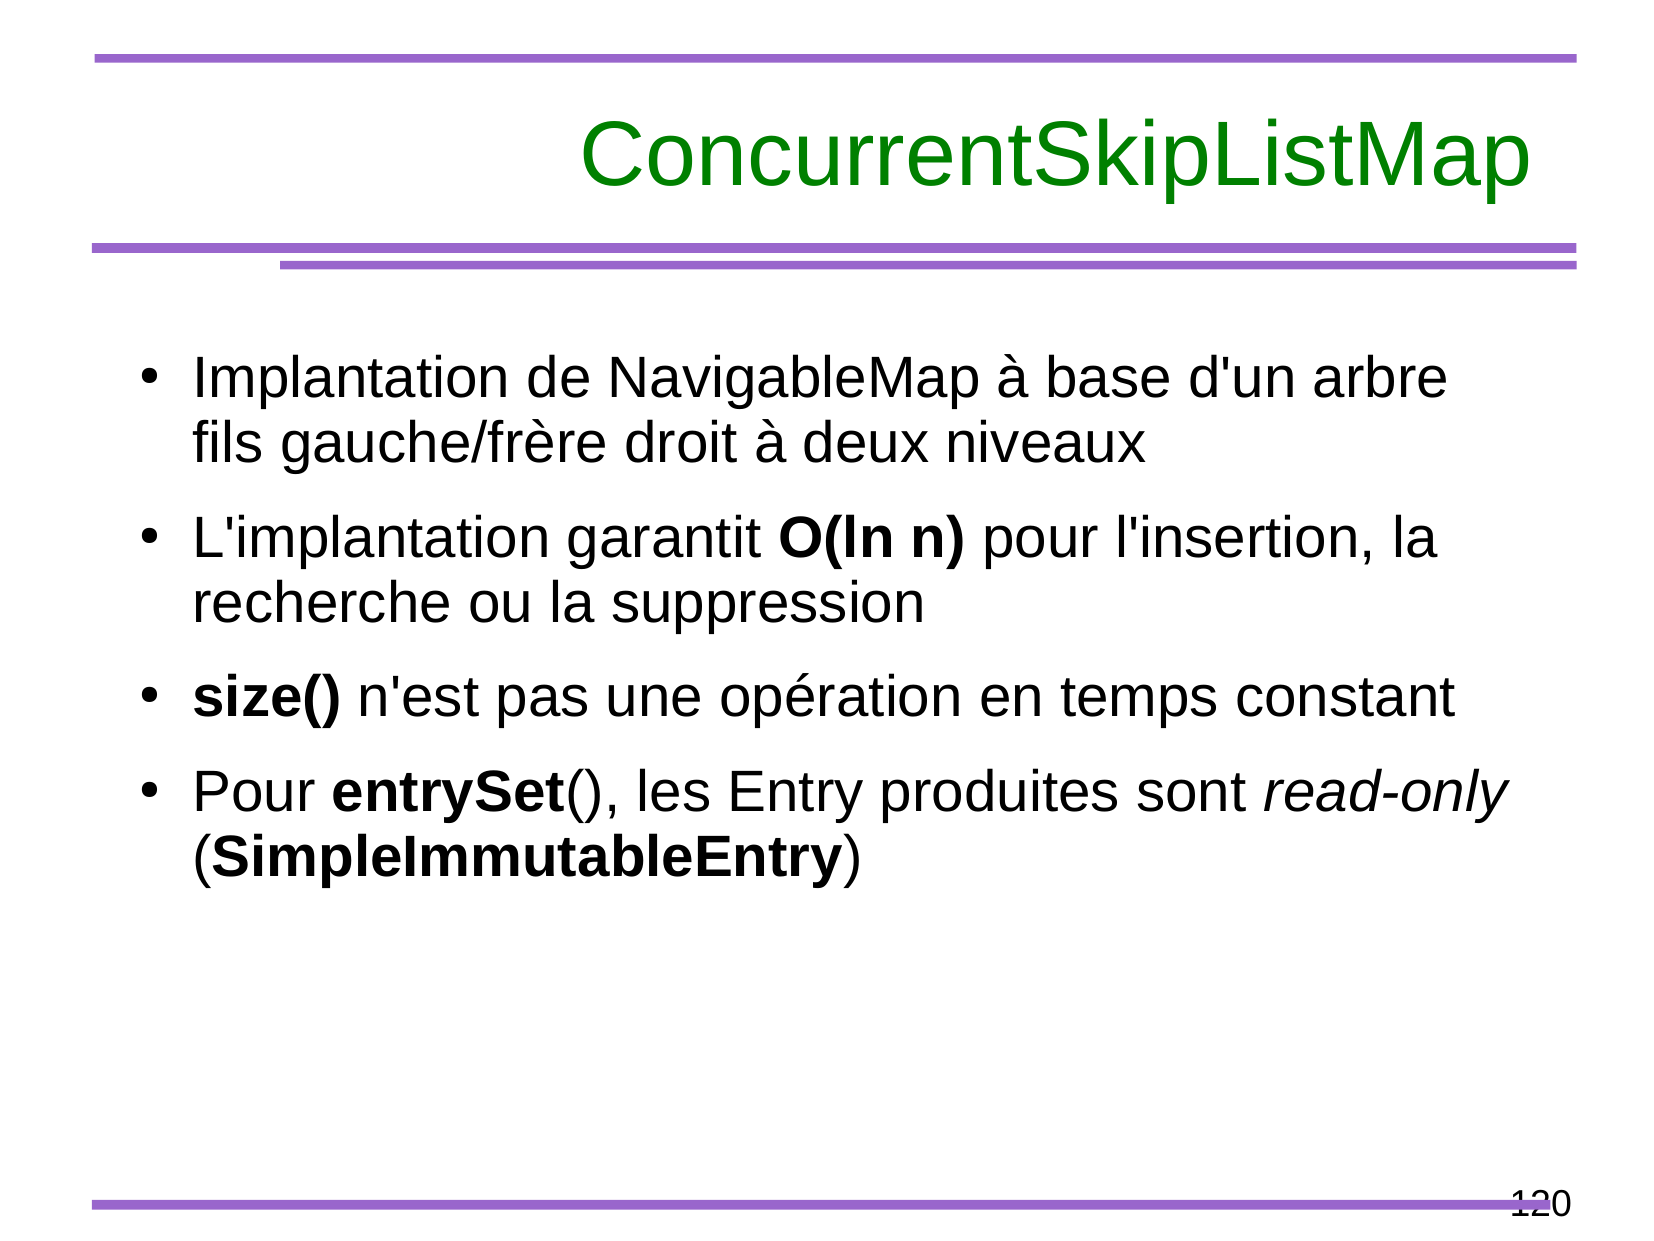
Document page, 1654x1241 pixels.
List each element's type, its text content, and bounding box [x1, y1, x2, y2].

list Implantation de NavigableMap à base d'un arbre fils gauche/frère droit à deux niveaux L'implantation garantit O(ln n) pour l'insertion, la recherche ou la suppression size() n'est pas une opération en temps constant Pour entrySet(), les Entry produites sont read-only (SimpleImmutableEntry) [121, 344, 1534, 982]
title ConcurrentSkipListMap [121, 49, 1534, 257]
